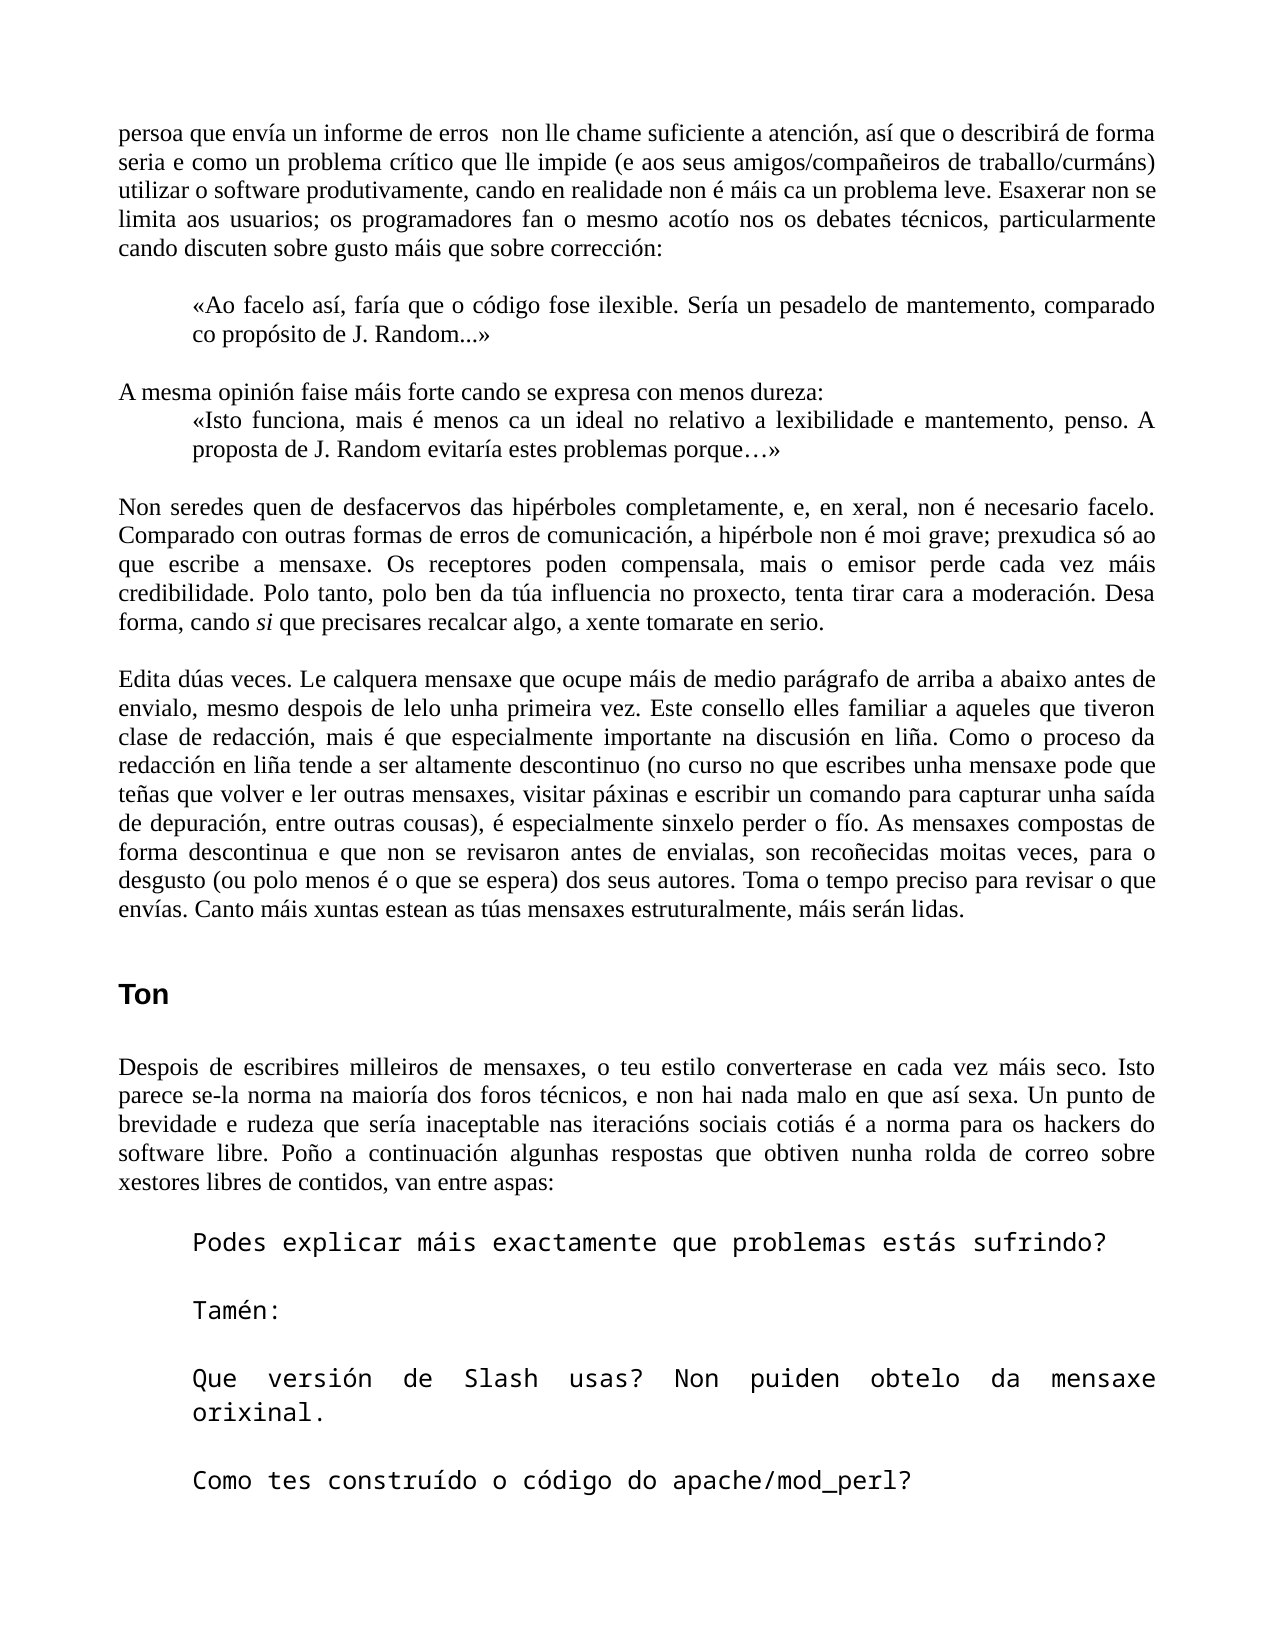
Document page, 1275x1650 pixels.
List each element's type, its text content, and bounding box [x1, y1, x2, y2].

text Edita dúas veces. Le calquera mensaxe que ocupe máis de medio parágrafo de arriba a abaixo antes de envialo, mesmo despois de lelo unha primeira vez. Este consello elles familiar a aqueles que tiveron clase de redacción, mais é que especialmente importante na discusión en liña. Como o proceso da redacción en liña tende a ser altamente descontinuo (no curso no que escribes unha mensaxe pode que teñas que volver e ler outras mensaxes, visitar páxinas e escribir un comando para capturar unha saída de depuración, entre outras cousas), é especialmente sinxelo perder o fío. As mensaxes compostas de forma descontinua e que non se revisaron antes de envialas, son recoñecidas moitas veces, para o desgusto (ou polo menos é o que se espera) dos seus autores. Toma o tempo preciso para revisar o que envías. Canto máis xuntas estean as túas mensaxes estruturalmente, máis serán lidas. [118, 664, 1157, 923]
text Non seredes quen de desfacervos das hipérboles completamente, e, en xeral, non é necesario facelo. Comparado con outras formas de erros de comunicación, a hipérbole non é moi grave; prexudica só ao que escribe a mensaxe. Os receptores poden compensala, mais o emisor perde cada vez máis credibilidade. Polo tanto, polo ben da túa influencia no proxecto, tenta tirar cara a moderación. Desa forma, cando si que precisares recalcar algo, a xente tomarate en serio. [118, 492, 1157, 636]
text Como tes construído o código do apache/mod_perl? [192, 1463, 1157, 1497]
text persoa que envía un informe de erros non lle chame suficiente a atención, así que o describirá de forma seria e como un problema crítico que lle impide (e aos seus amigos/compañeiros de traballo/curmáns) utilizar o software produtivamente, cando en realidade non é máis ca un problema leve. Esaxerar non se limita aos usuarios; os programadores fan o mesmo acotío nos os debates técnicos, particularmente cando discuten sobre gusto máis que sobre corrección: [118, 118, 1157, 262]
subtitle Ton [118, 977, 1157, 1010]
text Que versión de Slash usas? Non puiden obtelo da mensaxe orixinal. [192, 1360, 1157, 1428]
text Despois de escribires milleiros de mensaxes, o teu estilo converterase en cada vez máis seco. Isto parece se-la norma na maioría dos foros técnicos, e non hai nada malo en que así sexa. Un punto de brevidade e rudeza que sería inaceptable nas iteracións sociais cotiás é a norma para os hackers do software libre. Poño a continuación algunhas respostas que obtiven nunha rolda de correo sobre xestores libres de contidos, van entre aspas: [118, 1052, 1157, 1195]
text Podes explicar máis exactamente que problemas estás sufrindo? [192, 1224, 1157, 1258]
text Tamén: [192, 1292, 1157, 1326]
text «Isto funciona, mais é menos ca un ideal no relativo a lexibilidade e mantemento, penso. A proposta de J. Random evitaría estes problemas porque…» [192, 406, 1157, 463]
text A mesma opinión faise máis forte cando se expresa con menos dureza: [118, 377, 1157, 406]
text «Ao facelo así, faría que o código fose ilexible. Sería un pesadelo de mantemento, comparado co propósito de J. Random...» [192, 291, 1157, 348]
